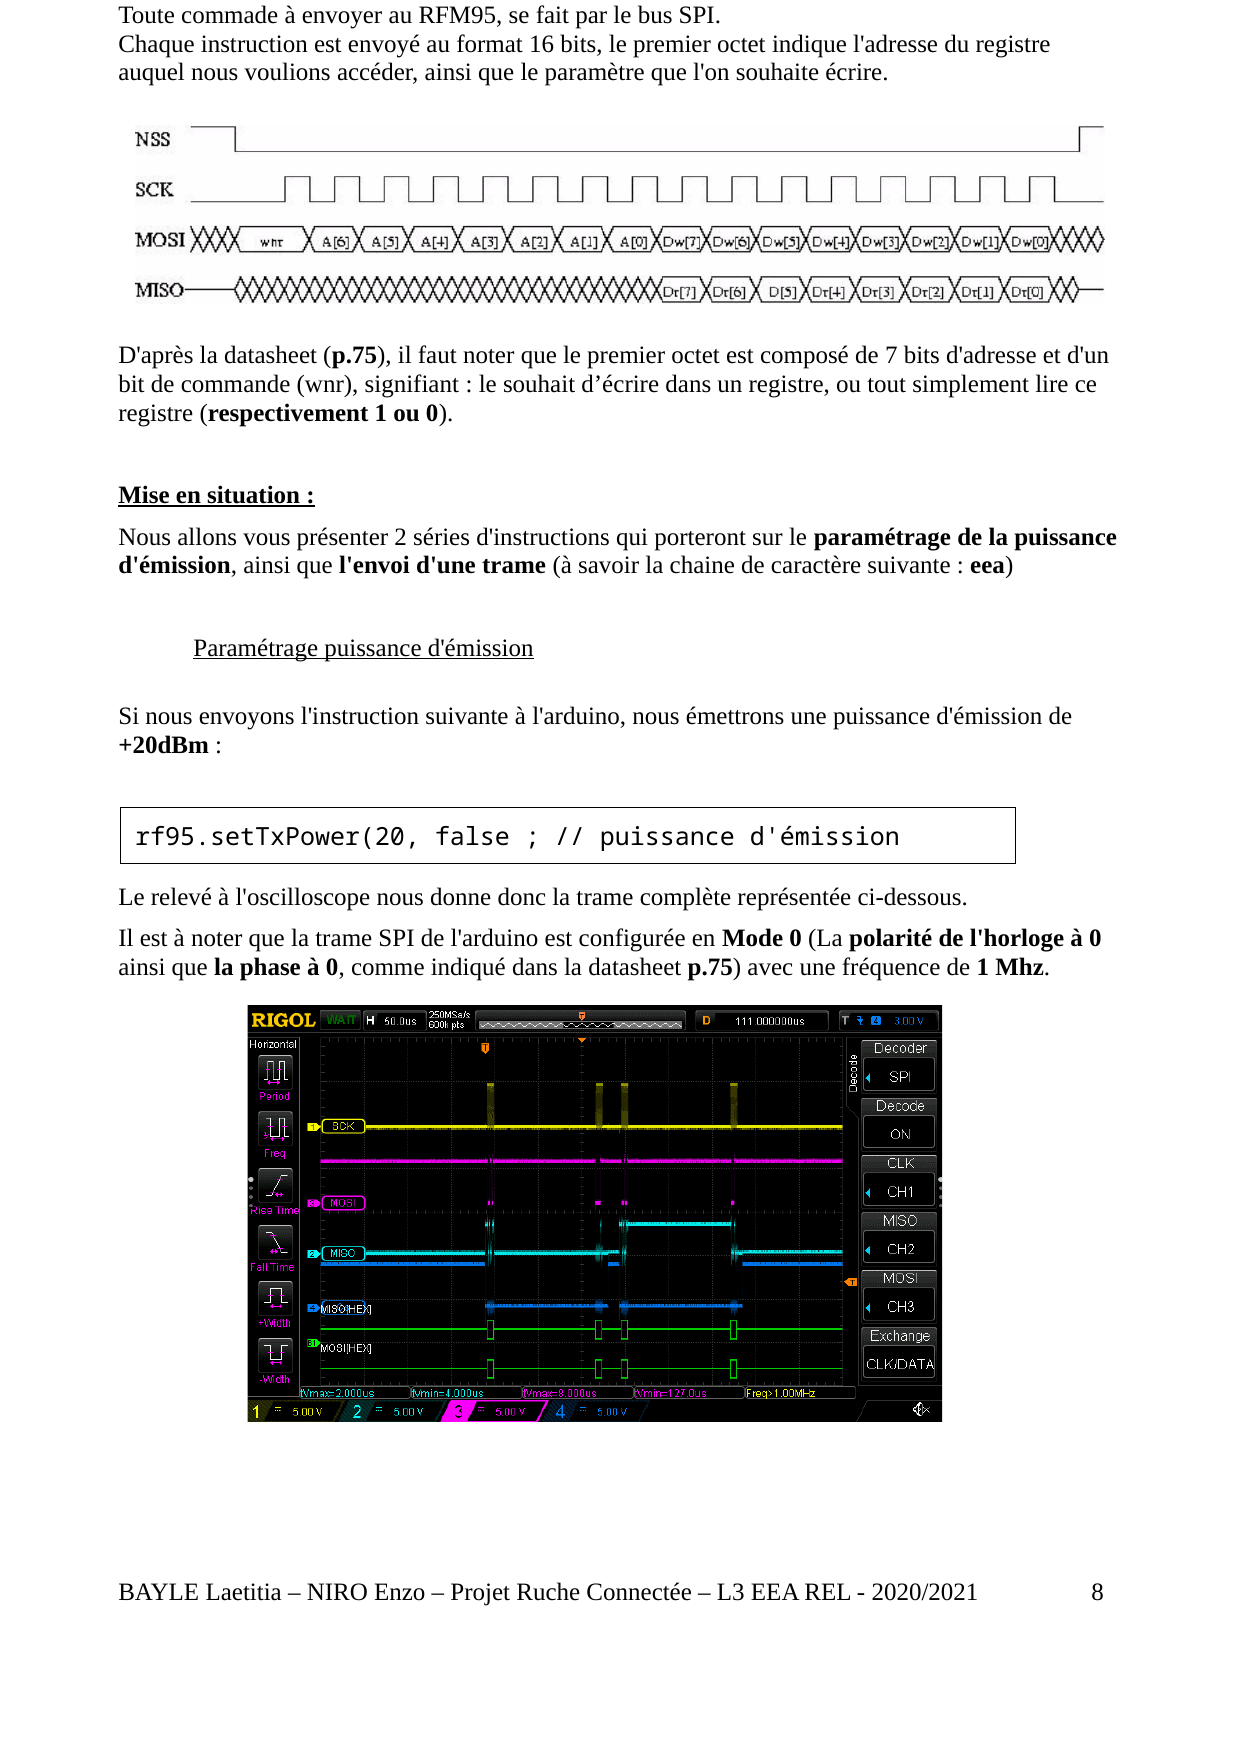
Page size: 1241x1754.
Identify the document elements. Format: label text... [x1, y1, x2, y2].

text Il est à noter que la trame SPI de l'arduino est configurée en Mode 0 (La polarité de l'horloge à 0 ainsi que la phase à 0, comme indiqué dans la datasheet p.75) avec une fréquence de 1 Mhz. [118, 923, 1122, 981]
text D'après la datasheet (p.75), il faut noter que le premier octet est composé de 7 bits d'adresse et d'un bit de commande (wnr), signifiant : le souhait d’écrire dans un registre, ou tout simplement lire ce registre (respectivement 1 ou 0). [118, 340, 1122, 427]
text Le relevé à l'oscilloscope nous donne donc la trame complète représentée ci-dessous. [118, 882, 1122, 911]
text Nous allons vous présenter 2 séries d'instructions qui porteront sur le paramétrage de la puissance d'émission, ainsi que l'envoi d'une trame (à savoir la chaine de caractère suivante : eea) [118, 522, 1122, 579]
text Chaque instruction est envoyé au format 16 bits, le premier octet indique l'adresse du registre auquel nous voulions accéder, ainsi que le paramètre que l'on souhaite écrire. [118, 29, 1122, 86]
text Si nous envoyons l'instruction suivante à l'arduino, nous émettrons une puissance d'émission de +20dBm : [118, 701, 1122, 758]
text Mise en situation : [118, 480, 1122, 509]
text Toute commade à envoyer au RFM95, se fait par le bus SPI. [118, 0, 1122, 29]
text Paramétrage puissance d'émission [118, 633, 1122, 662]
